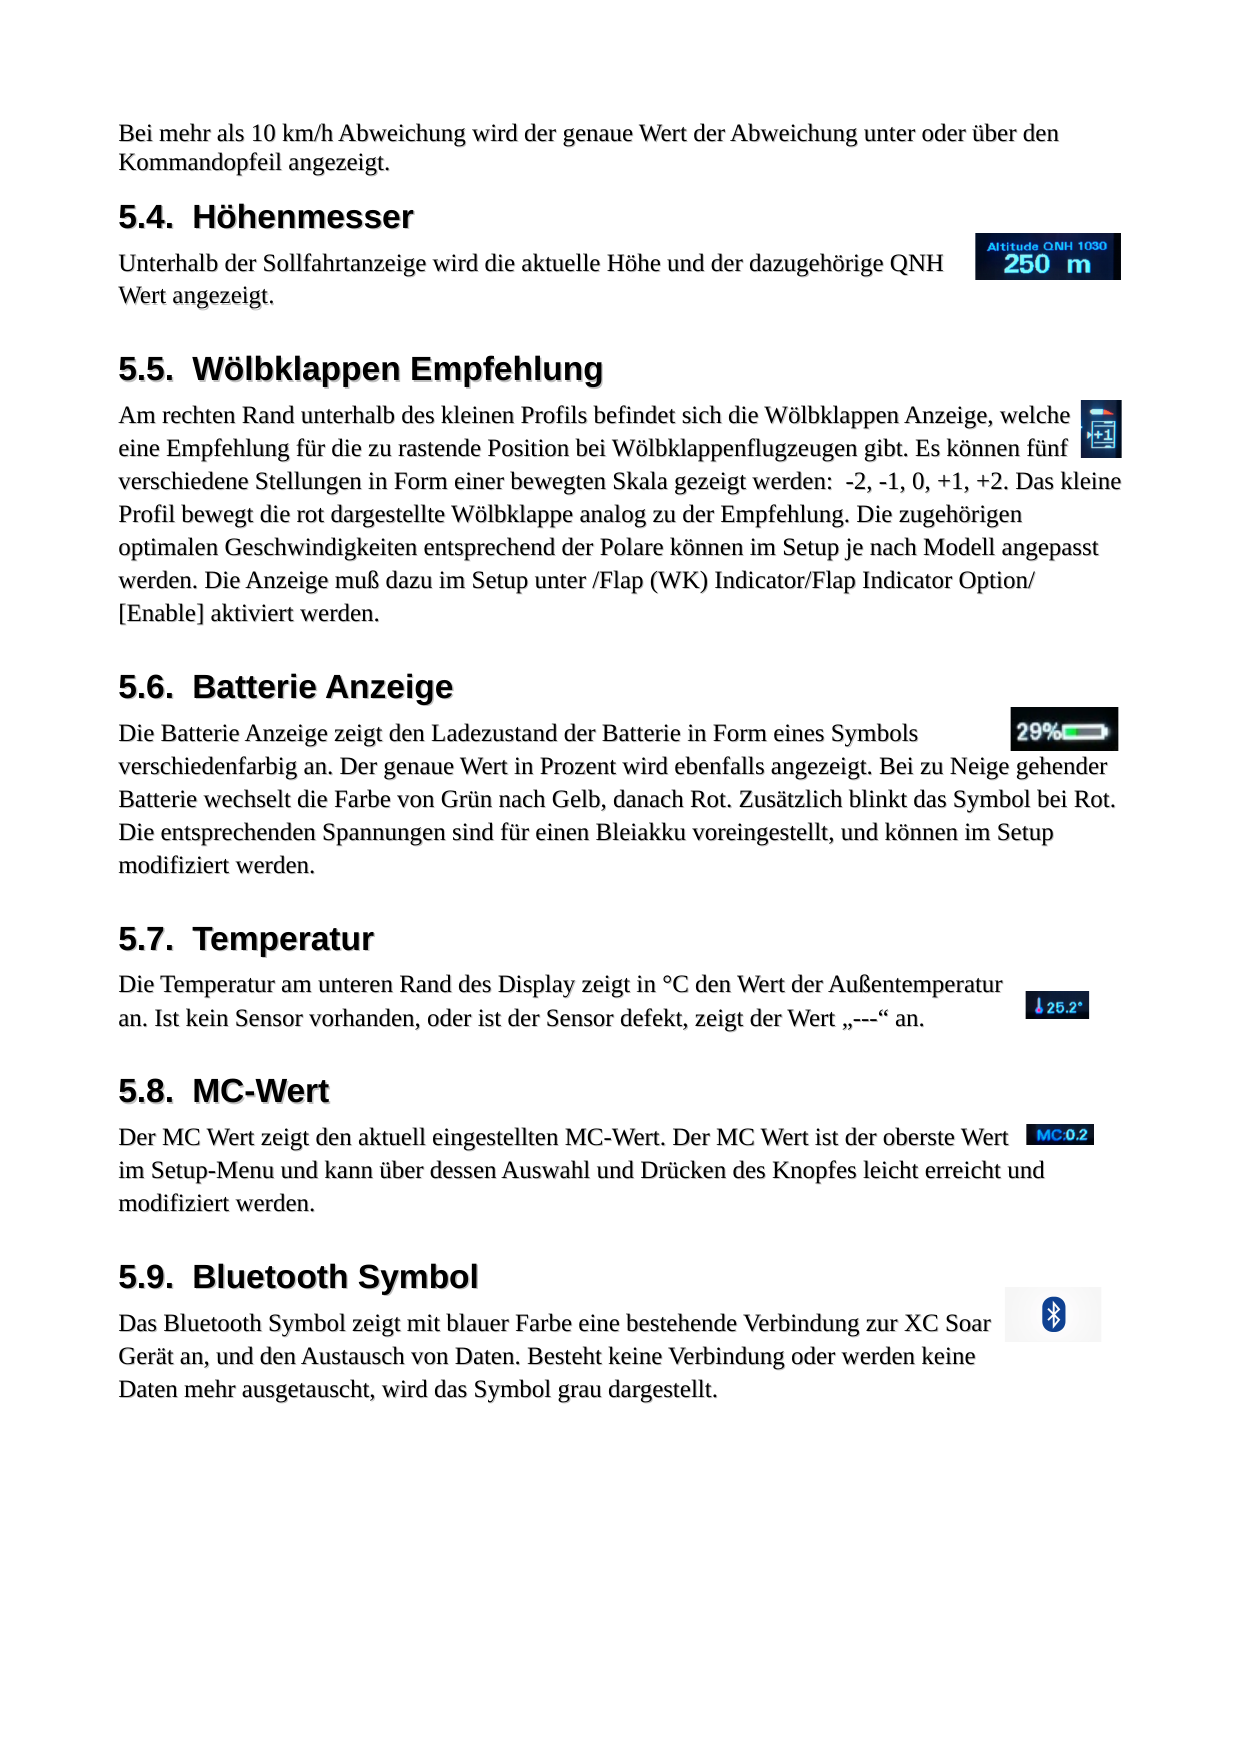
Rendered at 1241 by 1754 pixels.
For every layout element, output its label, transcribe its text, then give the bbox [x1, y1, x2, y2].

text Am rechten Rand unterhalb des kleinen Profils befindet sich die Wölbklappen Anzeige, welche eine Empfehlung für die zu rastende Position bei Wölbklappenflugzeugen gibt. Es können fünf verschiedene Stellungen in Form einer bewegten Skala gezeigt werden: -2, -1, 0, +1, +2. Das kleine Profil bewegt die rot dargestellte Wölbklappe analog zu der Empfehlung. Die zugehörigen optimalen Geschwindigkeiten entsprechend der Polare können im Setup je nach Modell angepasst werden. Die Anzeige muß dazu im Setup unter /Flap (WK) Indicator/Flap Indicator Option/ [Enable] aktiviert werden. [118, 400, 1122, 627]
subtitle Höhenmesser [118, 196, 1122, 235]
picture [1080, 400, 1122, 458]
subtitle Bluetooth Symbol [118, 1257, 1122, 1295]
text Unterhalb der Sollfahrtanzeige wird die aktuelle Höhe und der dazugehörige QNH Wert angezeigt. [118, 248, 1122, 309]
text Die Temperatur am unteren Rand des Display zeigt in °C den Wert der Außentemperatur an. Ist kein Sensor vorhanden, oder ist der Sensor defekt, zeigt der Wert „---“ an. [118, 969, 1122, 1031]
picture [1010, 707, 1119, 751]
subtitle MC-Wert [118, 1071, 1122, 1110]
text Der MC Wert zeigt den aktuell eingestellten MC-Wert. Der MC Wert ist der oberste Wert im Setup-Menu und kann über dessen Auswahl und Drücken des Knopfes leicht erreicht und modifiziert werden. [118, 1122, 1122, 1217]
subtitle Batterie Anzeige [118, 667, 1122, 705]
text Die Batterie Anzeige zeigt den Ladezustand der Batterie in Form eines Symbols verschiedenfarbig an. Der genaue Wert in Prozent wird ebenfalls angezeigt. Bei zu Neige gehender Batterie wechselt die Farbe von Grün nach Gelb, danach Rot. Zusätzlich blinkt das Symbol bei Rot. Die entsprechenden Spannungen sind für einen Bleiakku voreingestellt, und können im Setup modifiziert werden. [118, 718, 1122, 879]
picture [1004, 1287, 1102, 1342]
text Das Bluetooth Symbol zeigt mit blauer Farbe eine bestehende Verbindung zur XC Soar Gerät an, und den Austausch von Daten. Besteht keine Verbindung oder werden keine Daten mehr ausgetauscht, wird das Symbol grau dargestellt. [118, 1308, 1122, 1403]
text Bei mehr als 10 km/h Abweichung wird der genaue Wert der Abweichung unter oder über den Kommandopfeil angezeigt. [118, 118, 1122, 176]
picture [975, 233, 1121, 280]
subtitle Wölbklappen Empfehlung [118, 349, 1122, 388]
picture [1025, 991, 1090, 1019]
subtitle Temperatur [118, 918, 1122, 957]
picture [1026, 1124, 1094, 1145]
